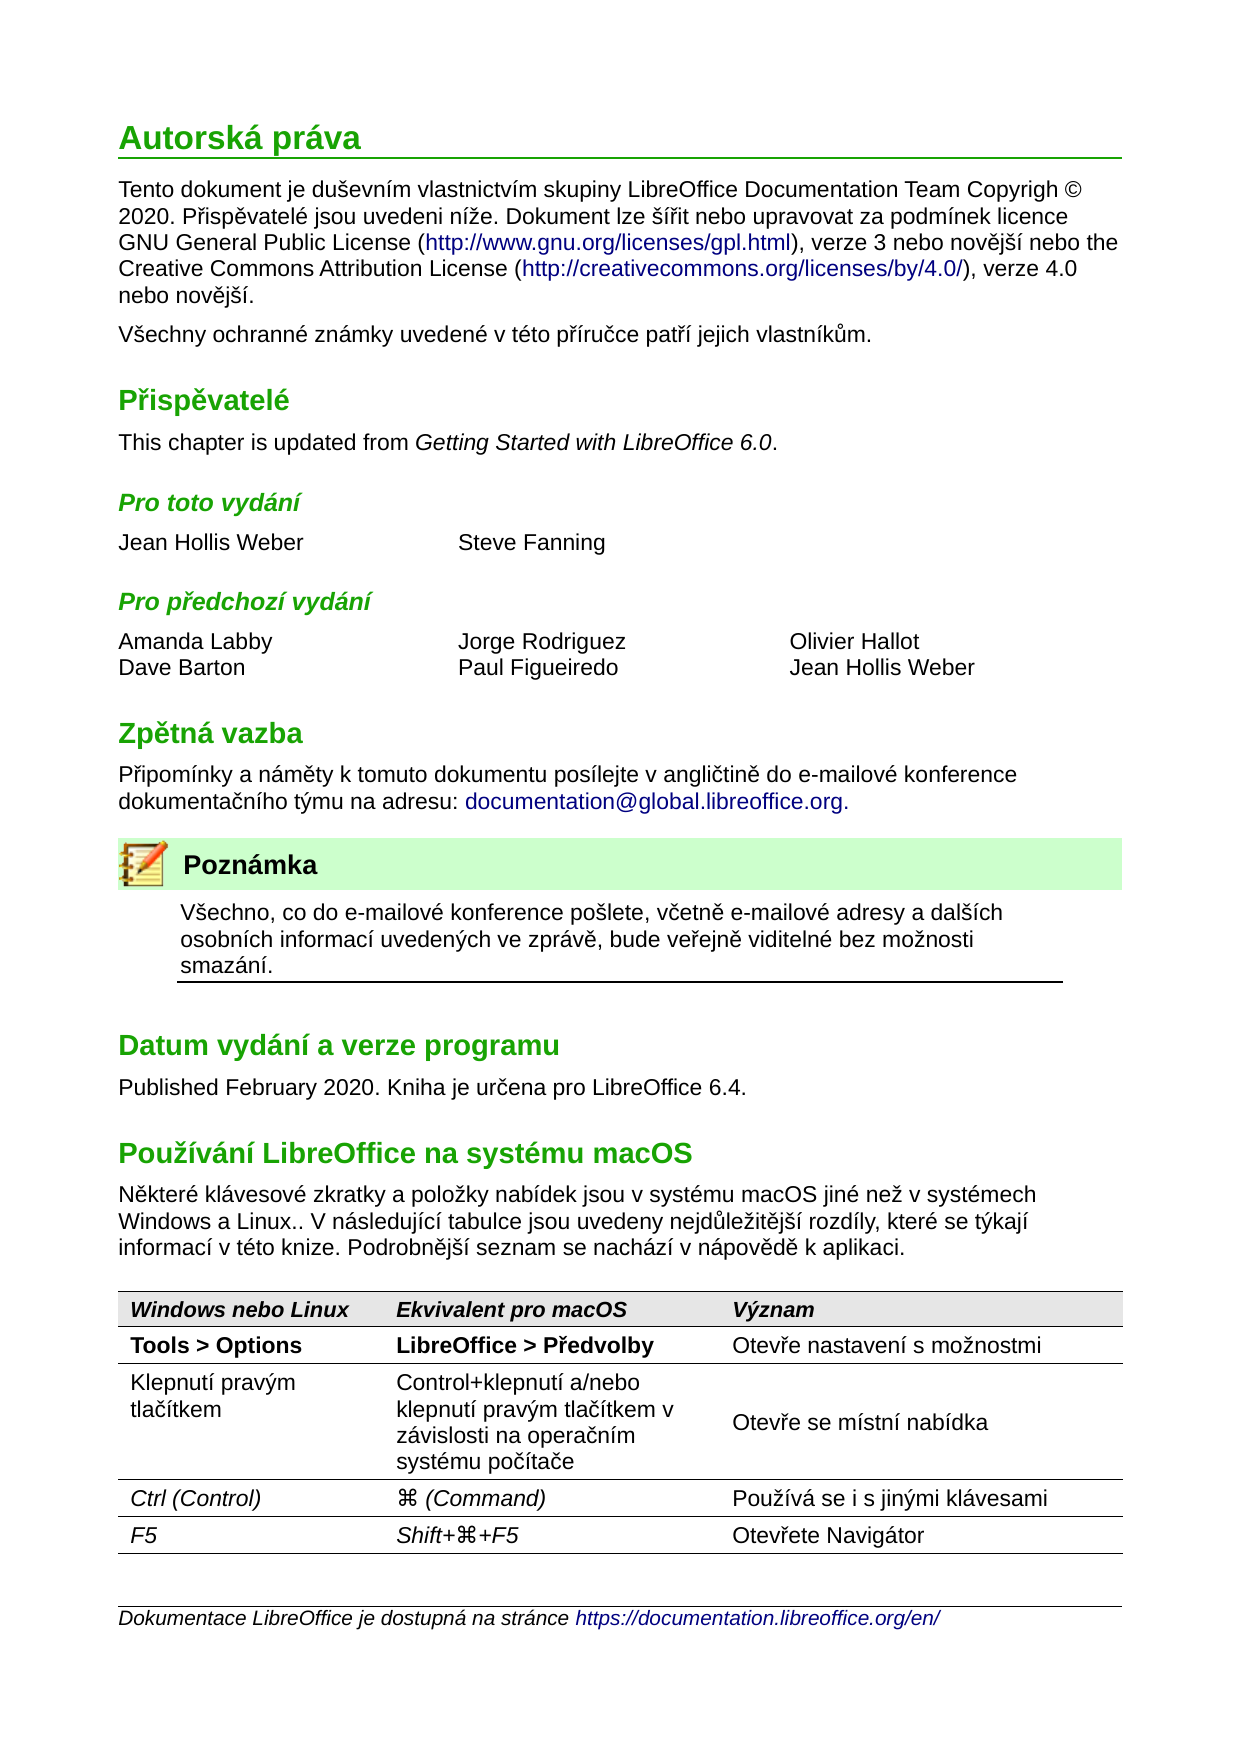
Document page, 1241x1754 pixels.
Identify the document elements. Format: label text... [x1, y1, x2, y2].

table_cell Klepnutí pravým tlačítkem [118, 1364, 384, 1479]
table_cell LibreOffice > Předvolby [384, 1327, 720, 1363]
text Všechno, co do e-mailové konference pošlete, včetně e-mailové adresy a dalších osobních informací uvedených ve zprávě, bude veřejně viditelné bez možnosti smazání. [177, 896, 1063, 981]
picture [119, 839, 170, 890]
table_header [789, 529, 1122, 555]
text Published February 2020. Kniha je určena pro LibreOffice 6.4. [118, 1073, 1122, 1100]
text Tento dokument je duševním vlastnictvím skupiny LibreOffice Documentation Team Copyrigh © 2020. Přispěvatelé jsou uvedeni níže. Dokument lze šířit nebo upravovat za podmínek licence GNU General Public License (http://www.gnu.org/licenses/gpl.html), verze 3 nebo novější nebo the Creative Commons Attribution License (http://creativecommons.org/licenses/by/4.0/), verze 4.0 nebo novější. [118, 176, 1122, 308]
subtitle Přispěvatelé [118, 383, 1122, 417]
table_cell Paul Figueiredo [458, 654, 789, 681]
table_header Význam [720, 1292, 1123, 1326]
table_cell Dave Barton [118, 654, 458, 681]
table_cell Otevře nastavení s možnostmi [720, 1327, 1123, 1363]
text This chapter is updated from Getting Started with LibreOffice 6.0. [118, 428, 1122, 455]
table_cell Shift+⌘+F5 [384, 1517, 720, 1553]
subtitle Používání LibreOffice na systému macOS [118, 1136, 1122, 1169]
table_cell Používá se i s jinými klávesami [720, 1480, 1123, 1516]
subtitle Poznámka [118, 838, 1122, 890]
table_header Jorge Rodriguez [458, 628, 789, 654]
text Připomínky a náměty k tomuto dokumentu posílejte v angličtině do e-mailové konference dokumentačního týmu na adresu: documentation@global.libreoffice.org. [118, 761, 1122, 814]
subtitle Autorská práva [118, 118, 1122, 157]
table_cell Ctrl (Control) [118, 1480, 384, 1516]
subtitle Datum vydání a verze programu [118, 1028, 1122, 1062]
subtitle Pro předchozí vydání [118, 587, 1122, 616]
table_header Windows nebo Linux [118, 1292, 384, 1326]
subtitle Zpětná vazba [118, 716, 1122, 749]
table_cell Control+klepnutí a/nebo klepnutí pravým tlačítkem v závislosti na operačním systému počítače [384, 1364, 720, 1479]
table_cell ⌘ (Command) [384, 1480, 720, 1516]
table_header Jean Hollis Weber [118, 529, 458, 555]
text Všechny ochranné známky uvedené v této příručce patří jejich vlastníkům. [118, 321, 1122, 347]
table_header Steve Fanning [458, 529, 789, 555]
table_cell Otevře se místní nabídka [720, 1364, 1123, 1479]
table_header Ekvivalent pro macOS [384, 1292, 720, 1326]
subtitle Pro toto vydání [118, 488, 1122, 517]
table_cell Tools > Options [118, 1327, 384, 1363]
table_cell Jean Hollis Weber [789, 654, 1122, 681]
text Některé klávesové zkratky a položky nabídek jsou v systému macOS jiné než v systémech Windows a Linux.. V následující tabulce jsou uvedeny nejdůležitější rozdíly, které se týkají informací v této knize. Podrobnější seznam se nachází v nápovědě k aplikaci. [118, 1181, 1122, 1260]
table_header Amanda Labby [118, 628, 458, 654]
table_cell Otevřete Navigátor [720, 1517, 1123, 1553]
table_cell F5 [118, 1517, 384, 1553]
table_header Olivier Hallot [789, 628, 1122, 654]
